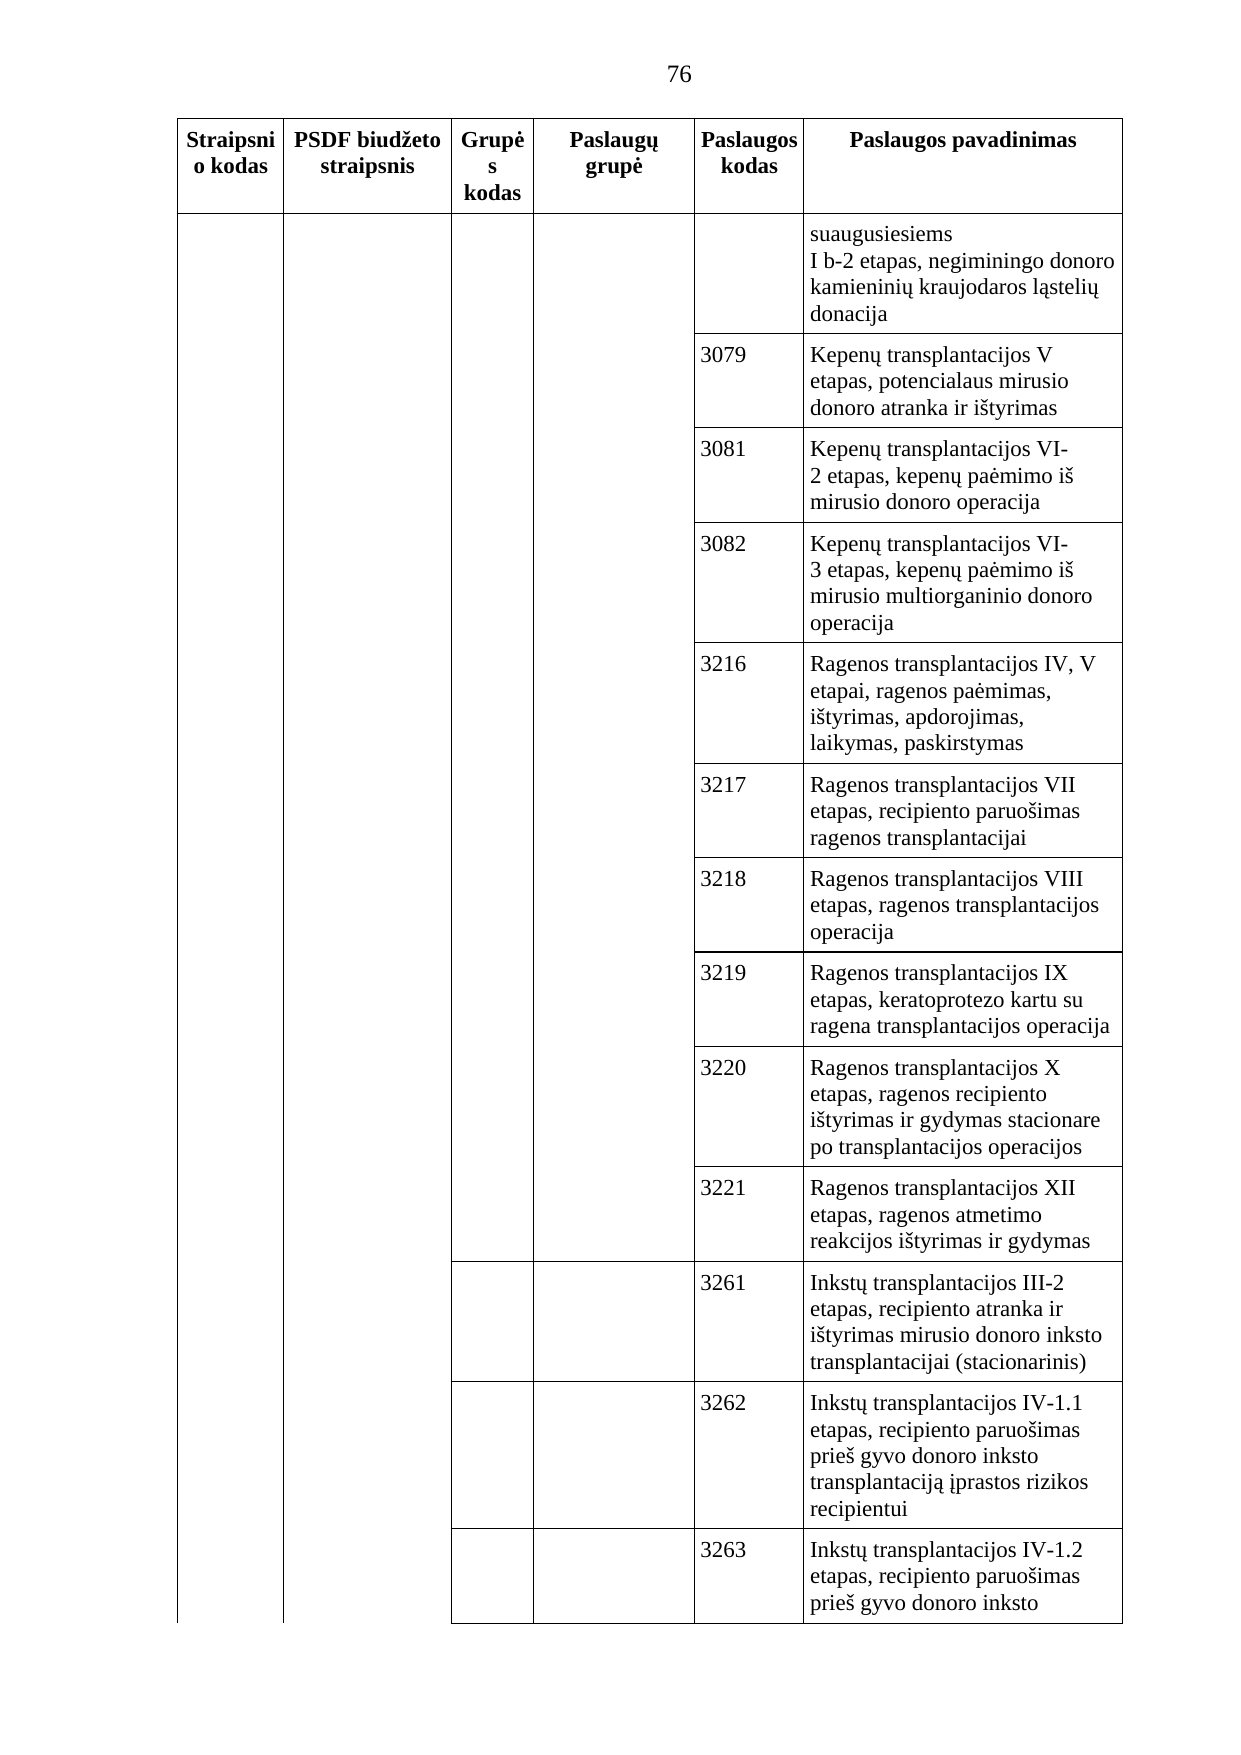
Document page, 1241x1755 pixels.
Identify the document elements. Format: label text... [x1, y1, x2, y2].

table_cell [284, 1381, 451, 1528]
table_cell 3221 [695, 1167, 803, 1261]
table_cell [452, 427, 533, 522]
table_cell 3081 [695, 428, 803, 522]
table_header Paslaugų grupė [534, 119, 694, 212]
table_cell [284, 1166, 451, 1261]
table_cell [178, 1381, 283, 1528]
table_cell [452, 1382, 533, 1528]
table_cell [178, 1261, 283, 1381]
table_cell [284, 1528, 451, 1622]
table_cell [452, 522, 533, 1261]
table_cell [178, 333, 283, 427]
table_cell 3219 [695, 953, 803, 1046]
table_cell Kepenų transplantacijos VI-2 etapas, kepenų paėmimo iš mirusio donoro operacija [804, 428, 1122, 522]
table_cell [534, 522, 694, 1261]
table_cell 3217 [695, 764, 803, 857]
table_cell [178, 857, 283, 951]
table_cell [178, 1166, 283, 1261]
table_cell [695, 214, 803, 333]
table_cell [178, 1046, 283, 1166]
table_cell [452, 1529, 533, 1622]
table_header Paslaugos pavadinimas [804, 119, 1122, 212]
table_cell 3082 [695, 523, 803, 642]
table_cell 3216 [695, 643, 803, 763]
table_cell 3261 [695, 1262, 803, 1381]
table_cell [284, 427, 451, 522]
table_cell [534, 427, 694, 522]
table_cell [284, 951, 451, 1046]
table_cell [534, 1262, 694, 1381]
table_cell [178, 522, 283, 642]
table_cell Inkstų transplantacijos IV-1.1 etapas, recipiento paruošimas prieš gyvo donoro inksto transplantaciją įprastos rizikos recipientui [804, 1382, 1122, 1528]
table_cell [452, 214, 533, 333]
table_cell [534, 1529, 694, 1622]
table_cell suaugusiesiems I b-2 etapas, negiminingo donoro kamieninių kraujodaros ląstelių donacija [804, 214, 1122, 333]
table_cell [452, 1262, 533, 1381]
table_cell [178, 951, 283, 1046]
table_cell [284, 214, 451, 333]
table_cell Kepenų transplantacijos V etapas, potencialaus mirusio donoro atranka ir ištyrimas [804, 334, 1122, 427]
table_header Paslaugos kodas [695, 119, 803, 212]
table_header Grupės kodas [452, 119, 533, 212]
table_cell [284, 522, 451, 642]
table_cell [284, 763, 451, 857]
table_cell Inkstų transplantacijos IV-1.2 etapas, recipiento paruošimas prieš gyvo donoro inksto [804, 1529, 1122, 1622]
table_cell [284, 642, 451, 763]
table_cell 3218 [695, 858, 803, 951]
table_cell [534, 214, 694, 333]
table_cell [284, 857, 451, 951]
table_cell Kepenų transplantacijos VI-3 etapas, kepenų paėmimo iš mirusio multiorganinio donoro operacija [804, 523, 1122, 642]
table_header Straipsnio kodas [178, 119, 283, 212]
table_cell Ragenos transplantacijos IX etapas, keratoprotezo kartu su ragena transplantacijos operacija [804, 953, 1122, 1046]
table_header PSDF biudžeto straipsnis [284, 119, 451, 212]
table_cell 3079 [695, 334, 803, 427]
table_cell Ragenos transplantacijos VIII etapas, ragenos transplantacijos operacija [804, 858, 1122, 951]
table_cell [178, 427, 283, 522]
table_cell Ragenos transplantacijos VII etapas, recipiento paruošimas ragenos transplantacijai [804, 764, 1122, 857]
table_cell Ragenos transplantacijos IV, V etapai, ragenos paėmimas, ištyrimas, apdorojimas, laikymas, paskirstymas [804, 643, 1122, 763]
table_cell [534, 1382, 694, 1528]
table_cell Ragenos transplantacijos XII etapas, ragenos atmetimo reakcijos ištyrimas ir gydymas [804, 1167, 1122, 1261]
table_cell Ragenos transplantacijos X etapas, ragenos recipiento ištyrimas ir gydymas stacionare po transplantacijos operacijos [804, 1047, 1122, 1166]
table_cell 3220 [695, 1047, 803, 1166]
table_cell [284, 1261, 451, 1381]
table_cell [284, 1046, 451, 1166]
table_cell Inkstų transplantacijos III-2 etapas, recipiento atranka ir ištyrimas mirusio donoro inksto transplantacijai (stacionarinis) [804, 1262, 1122, 1381]
table_cell [284, 333, 451, 427]
table_cell [178, 214, 283, 333]
table_cell [178, 1528, 283, 1622]
table_cell [534, 333, 694, 427]
table_cell [178, 642, 283, 763]
table_cell 3263 [695, 1529, 803, 1622]
table_cell [452, 333, 533, 427]
table_cell 3262 [695, 1382, 803, 1528]
table_cell [178, 763, 283, 857]
